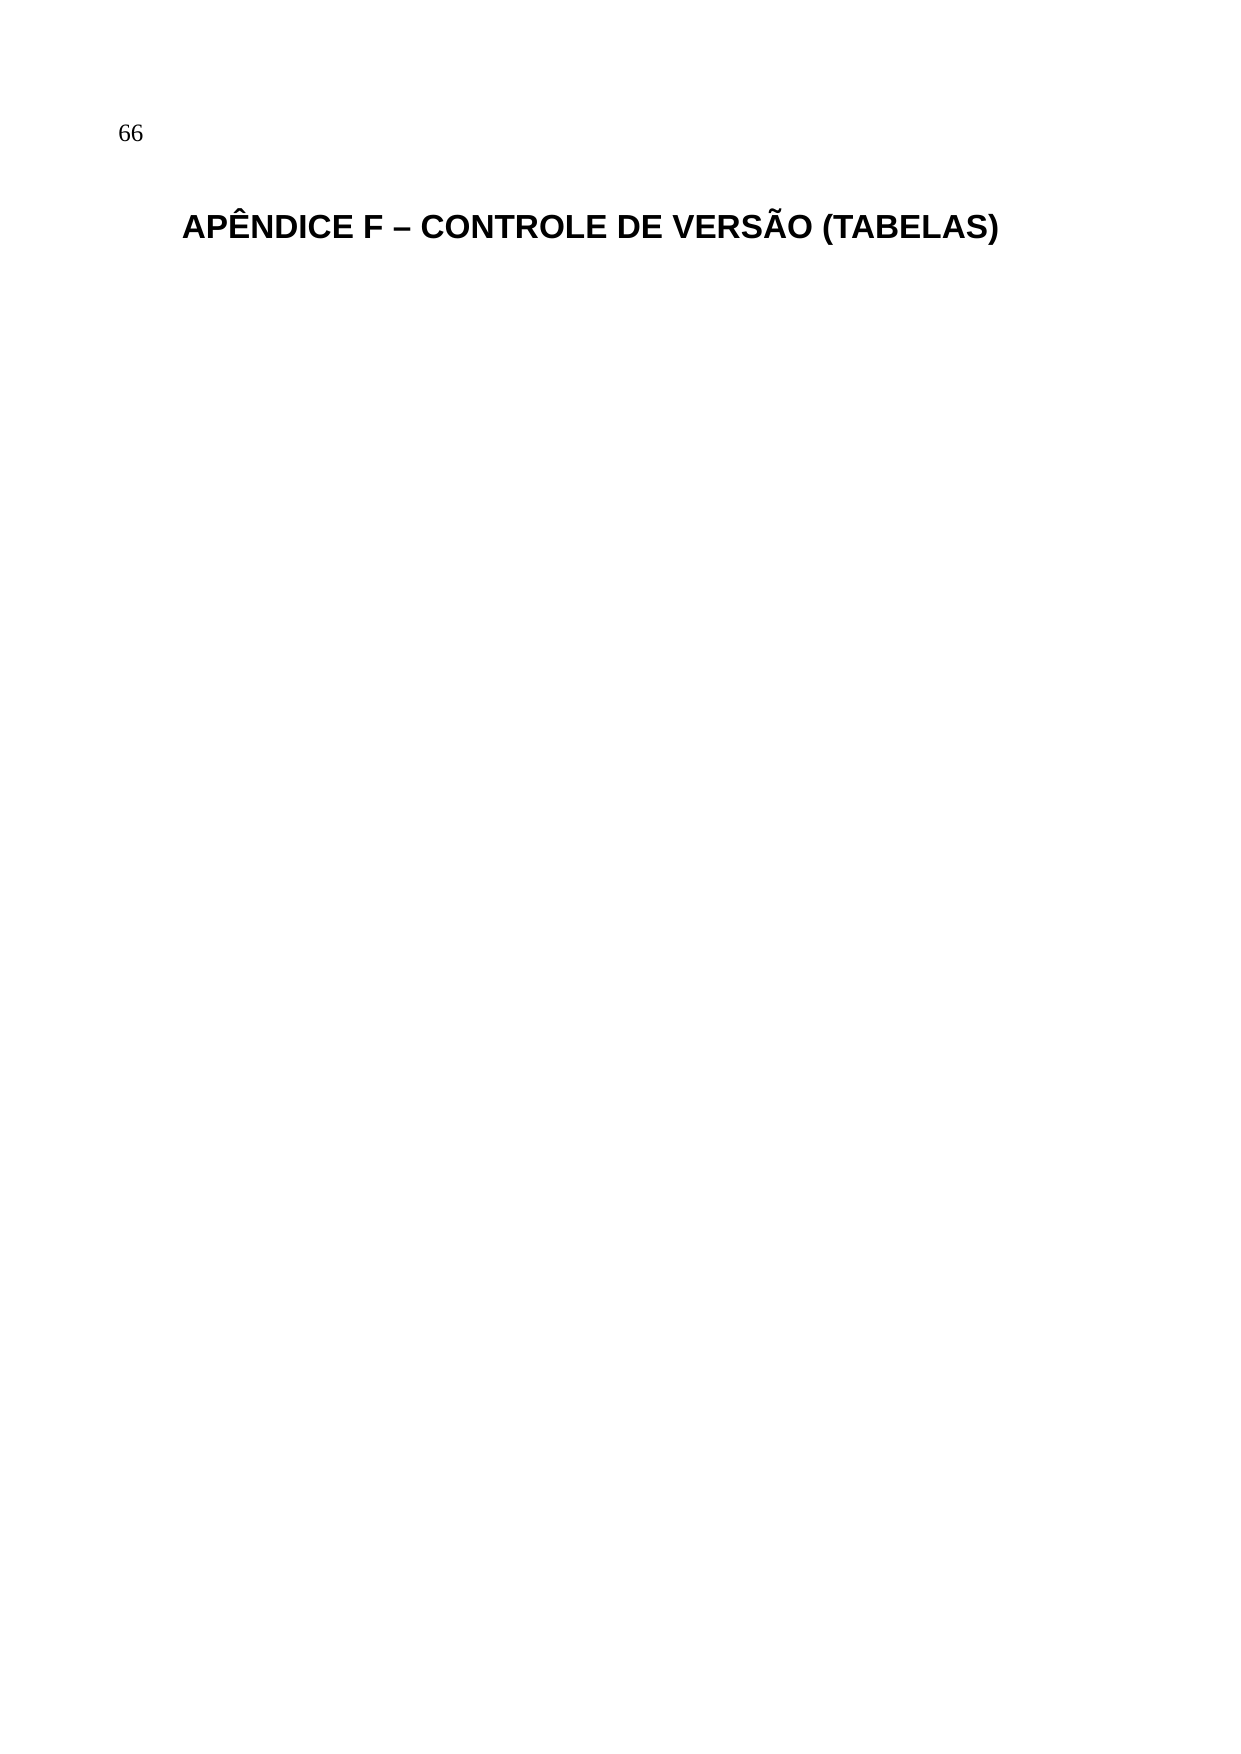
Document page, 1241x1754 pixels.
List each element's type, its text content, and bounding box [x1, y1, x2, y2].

subtitle apêndice F – controle de versão (tabelas) [118, 207, 1063, 245]
